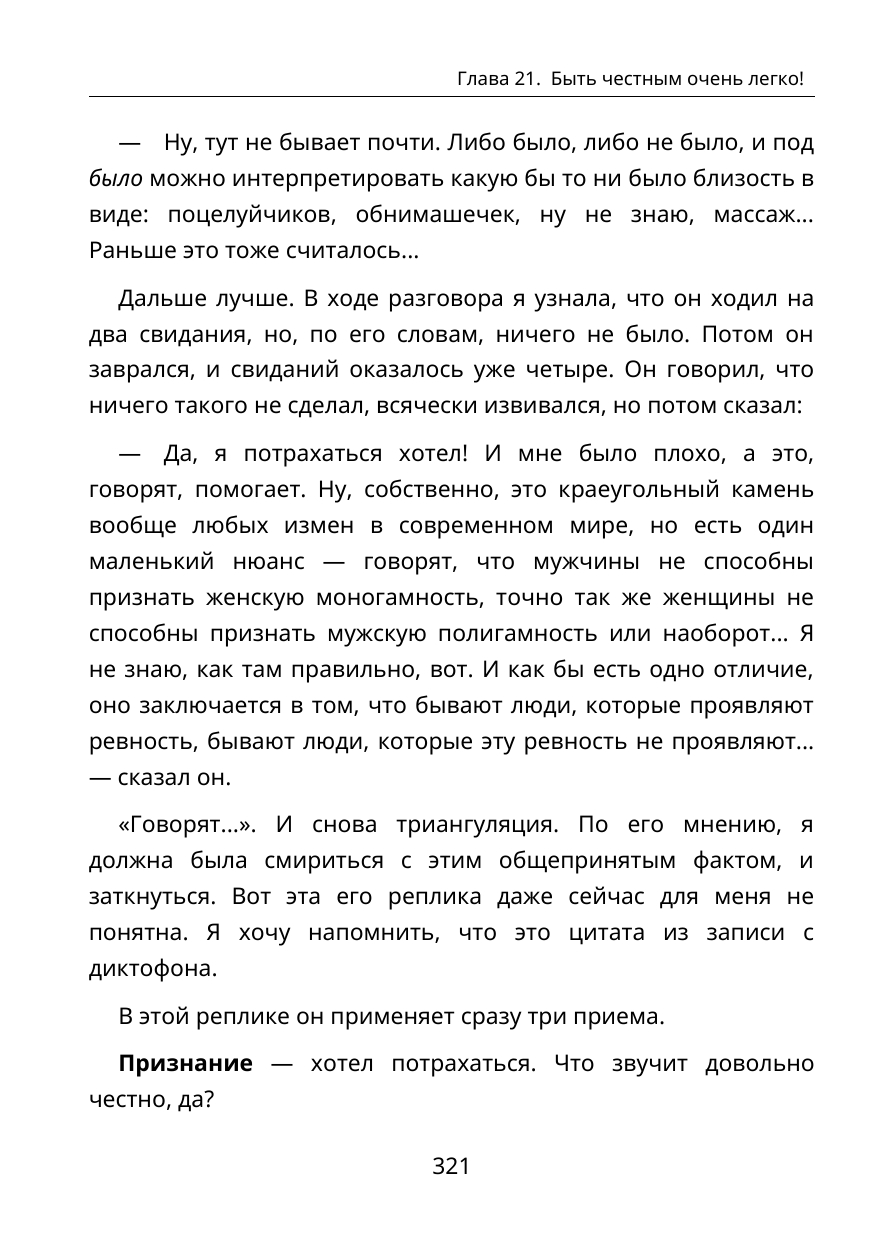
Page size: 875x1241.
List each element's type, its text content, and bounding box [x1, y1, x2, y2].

list Да, я потрахаться хотел! И мне было плохо, а это, говорят, помогает. Ну, собственно, это краеугольный камень вообще любых измен в современном мире, но есть один маленький нюанс — говорят, что мужчины не способны признать женскую моногамность, точно так же женщины не способны признать мужскую полигамность или наоборот... Я не знаю, как там правильно, вот. И как бы есть одно отличие, оно заключается в том, что бывают люди, которые проявляют ревность, бывают люди, которые эту ревность не проявляют... — сказал он. [88, 437, 815, 792]
text Признание — хотел потрахаться. Что звучит довольно честно, да? [88, 1047, 815, 1114]
text В этой реплике он применяет сразу три приема. [88, 1000, 815, 1031]
text «Говорят...». И снова триангуляция. По его мнению, я должна была смириться с этим общепринятым фактом, и заткнуться. Вот эта его реплика даже сейчас для меня не понятна. Я хочу напомнить, что это цитата из записи с диктофона. [88, 808, 815, 983]
text Дальше лучше. В ходе разговора я узнала, что он ходил на два свидания, но, по его словам, ничего не было. Потом он заврался, и свиданий оказалось уже четыре. Он говорил, что ничего такого не сделал, всячески извивался, но потом сказал: [88, 282, 815, 421]
list Ну, тут не бывает почти. Либо было, либо не было, и под было можно интерпретировать какую бы то ни было близость в виде: поцелуйчиков, обнимашечек, ну не знаю, массаж... Раньше это тоже считалось... [88, 126, 815, 265]
